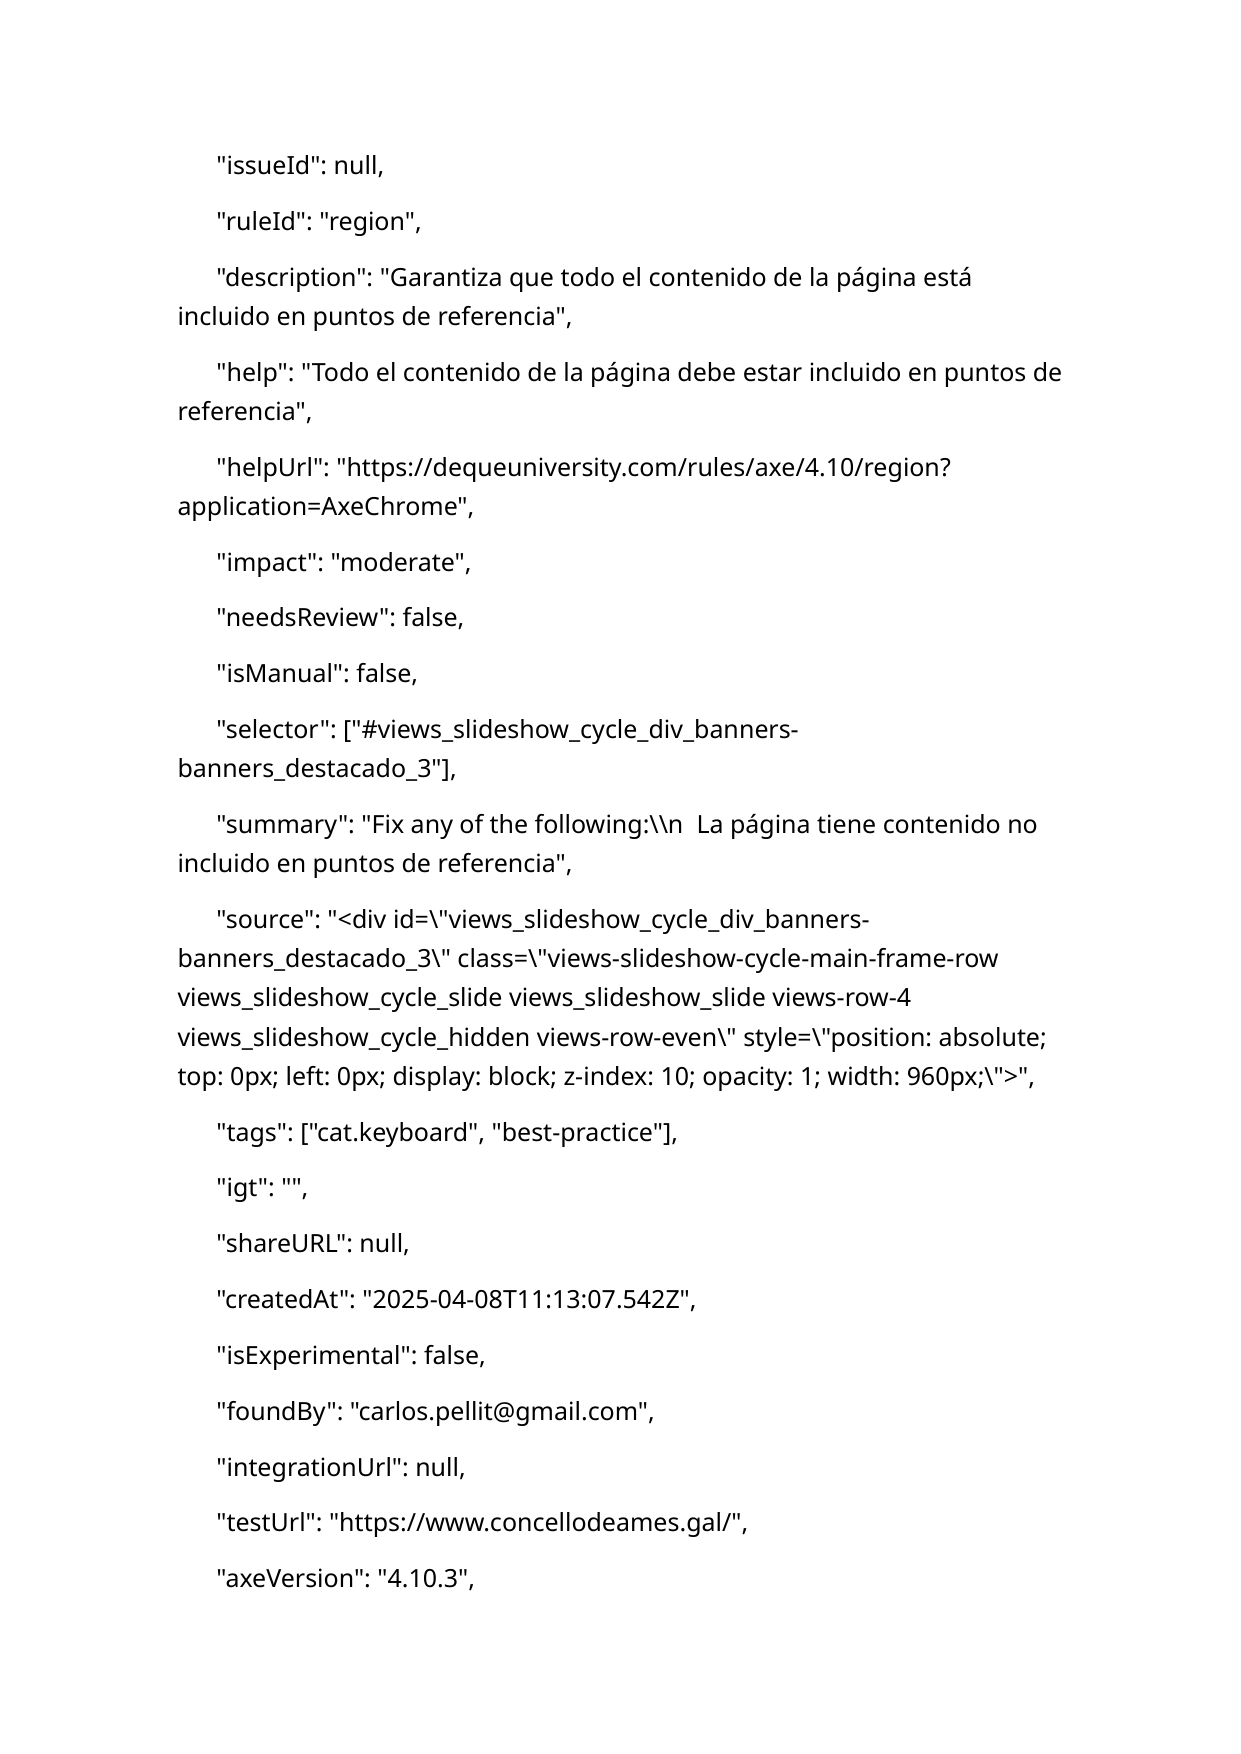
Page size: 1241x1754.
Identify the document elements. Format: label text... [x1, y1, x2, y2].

text "createdAt": "2025-04-08T11:13:07.542Z", [177, 1282, 1063, 1316]
text "source": "<div id=\"views_slideshow_cycle_div_banners-banners_destacado_3\" class=\"views-slideshow-cycle-main-frame-row views_slideshow_cycle_slide views_slideshow_slide views-row-4 views_slideshow_cycle_hidden views-row-even\" style=\"position: absolute; top: 0px; left: 0px; display: block; z-index: 10; opacity: 1; width: 960px;\">", [177, 902, 1063, 1092]
text "help": "Todo el contenido de la página debe estar incluido en puntos de referencia", [177, 354, 1063, 427]
text "helpUrl": "https://dequeuniversity.com/rules/axe/4.10/region?application=AxeChrome", [177, 449, 1063, 522]
text "description": "Garantiza que todo el contenido de la página está incluido en puntos de referencia", [177, 259, 1063, 332]
text "ruleId": "region", [177, 203, 1063, 237]
text "impact": "moderate", [177, 544, 1063, 578]
text "isManual": false, [177, 656, 1063, 690]
text "integrationUrl": null, [177, 1449, 1063, 1483]
text "issueId": null, [177, 148, 1063, 182]
text "shareURL": null, [177, 1226, 1063, 1260]
text "axeVersion": "4.10.3", [177, 1561, 1063, 1595]
text "needsReview": false, [177, 600, 1063, 634]
text "foundBy": "carlos.pellit@gmail.com", [177, 1393, 1063, 1427]
text "tags": ["cat.keyboard", "best-practice"], [177, 1114, 1063, 1148]
text "summary": "Fix any of the following:\\n La página tiene contenido no incluido en puntos de referencia", [177, 807, 1063, 880]
text "selector": ["#views_slideshow_cycle_div_banners-banners_destacado_3"], [177, 712, 1063, 785]
text "testUrl": "https://www.concellodeames.gal/", [177, 1505, 1063, 1539]
text "isExperimental": false, [177, 1338, 1063, 1372]
text "igt": "", [177, 1170, 1063, 1204]
